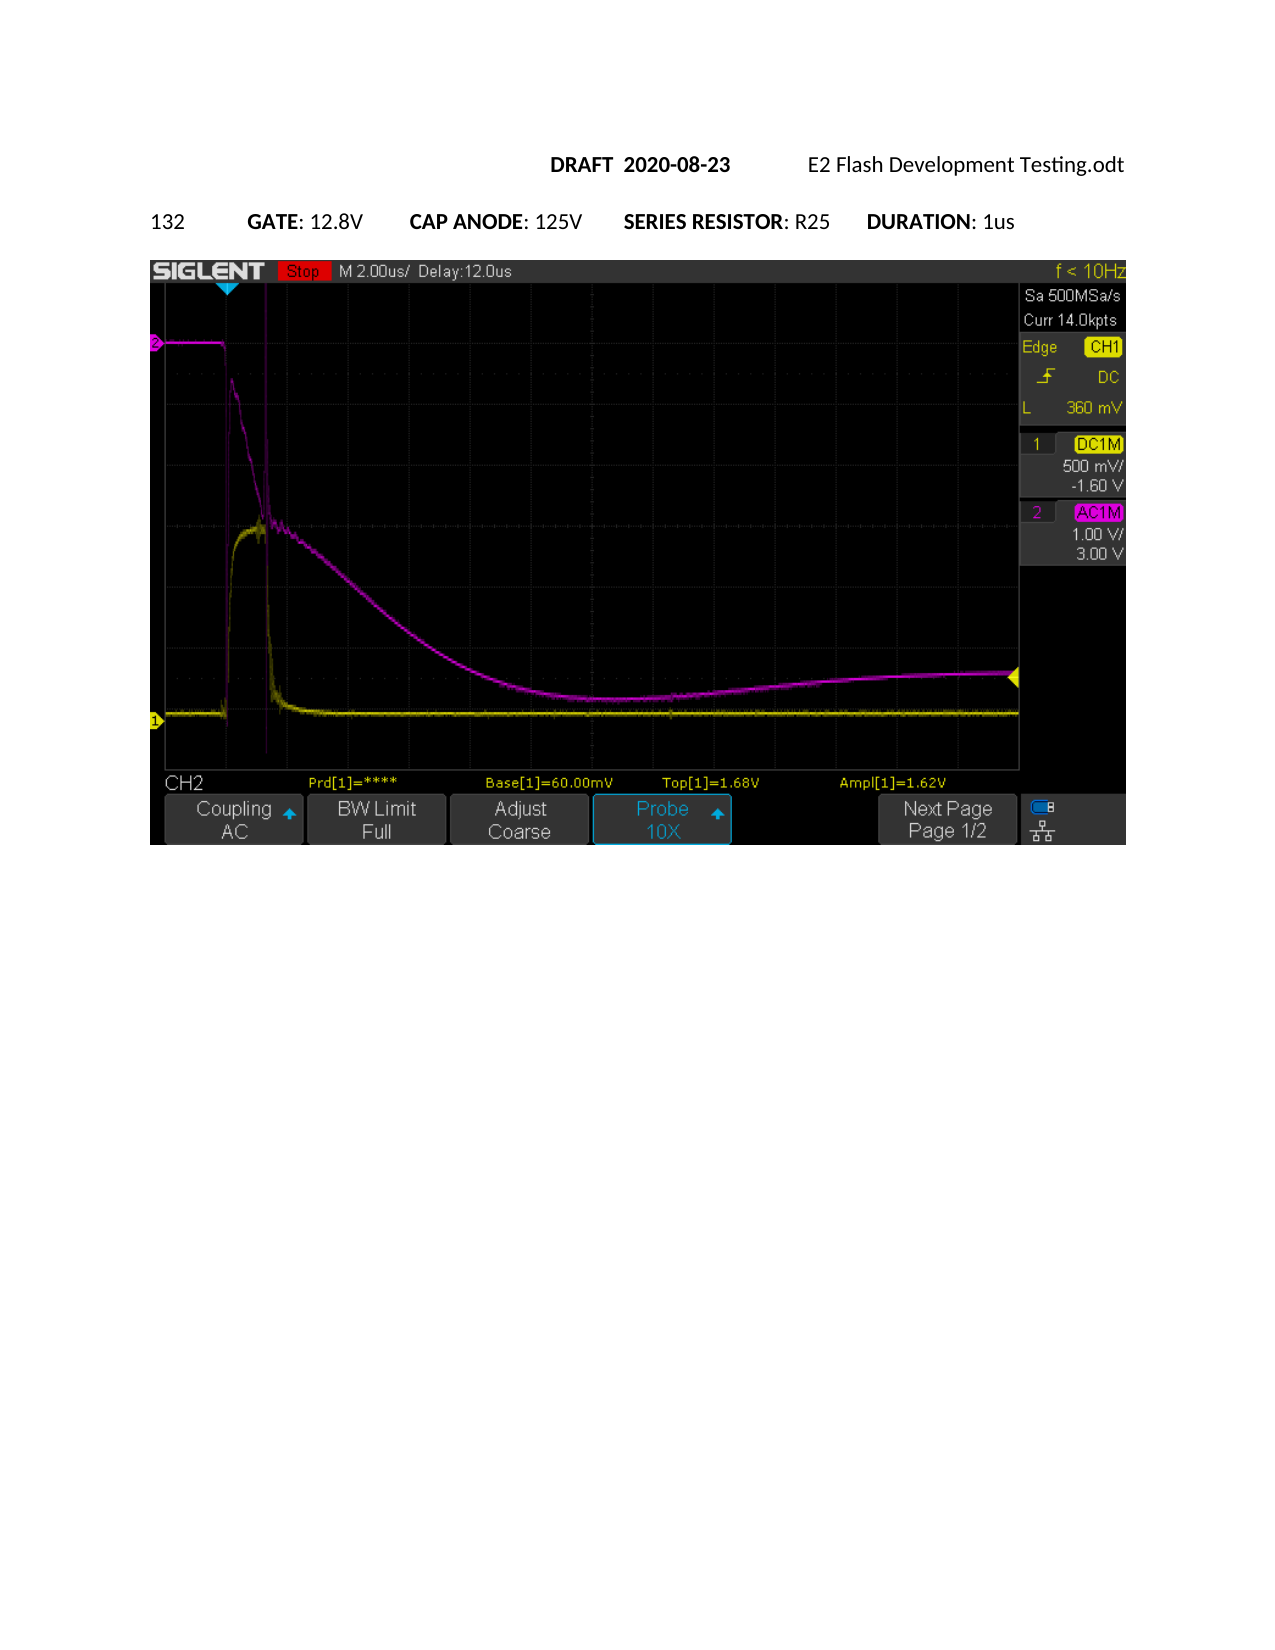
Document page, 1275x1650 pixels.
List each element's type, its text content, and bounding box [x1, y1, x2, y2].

picture [595, 796, 730, 843]
text 132 GATE: 12.8V CAP ANODE: 125V SERIES RESISTOR: R25 DURATION: 1us [150, 207, 1125, 236]
picture [150, 260, 1126, 845]
